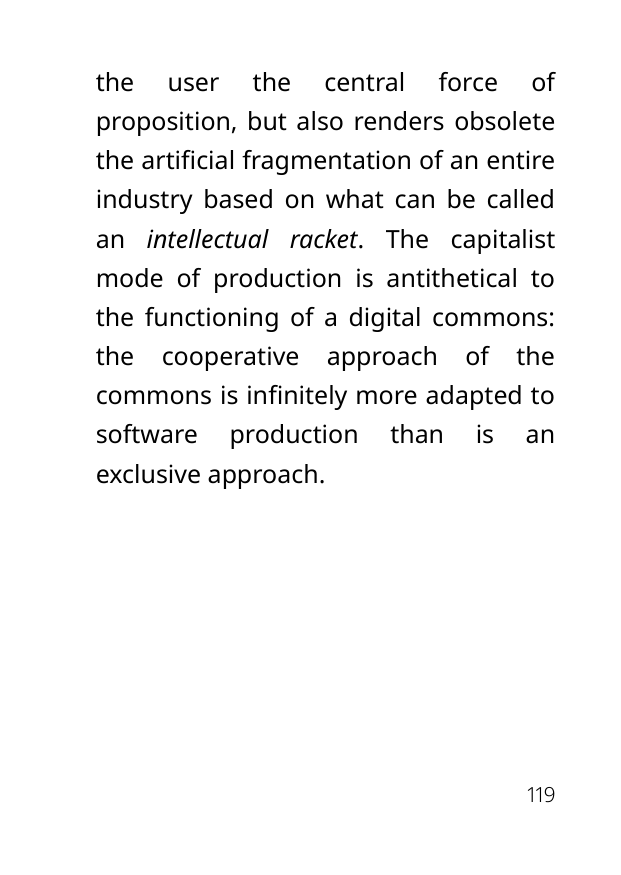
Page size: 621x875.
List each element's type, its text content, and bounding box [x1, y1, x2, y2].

text the user the central force of proposition, but also renders obsolete the artificial fragmentation of an entire industry based on what can be called an intellectual racket. The capitalist mode of production is antithetical to the functioning of a digital commons: the cooperative approach of the commons is infinitely more adapted to software production than is an exclusive approach. [96, 65, 555, 490]
